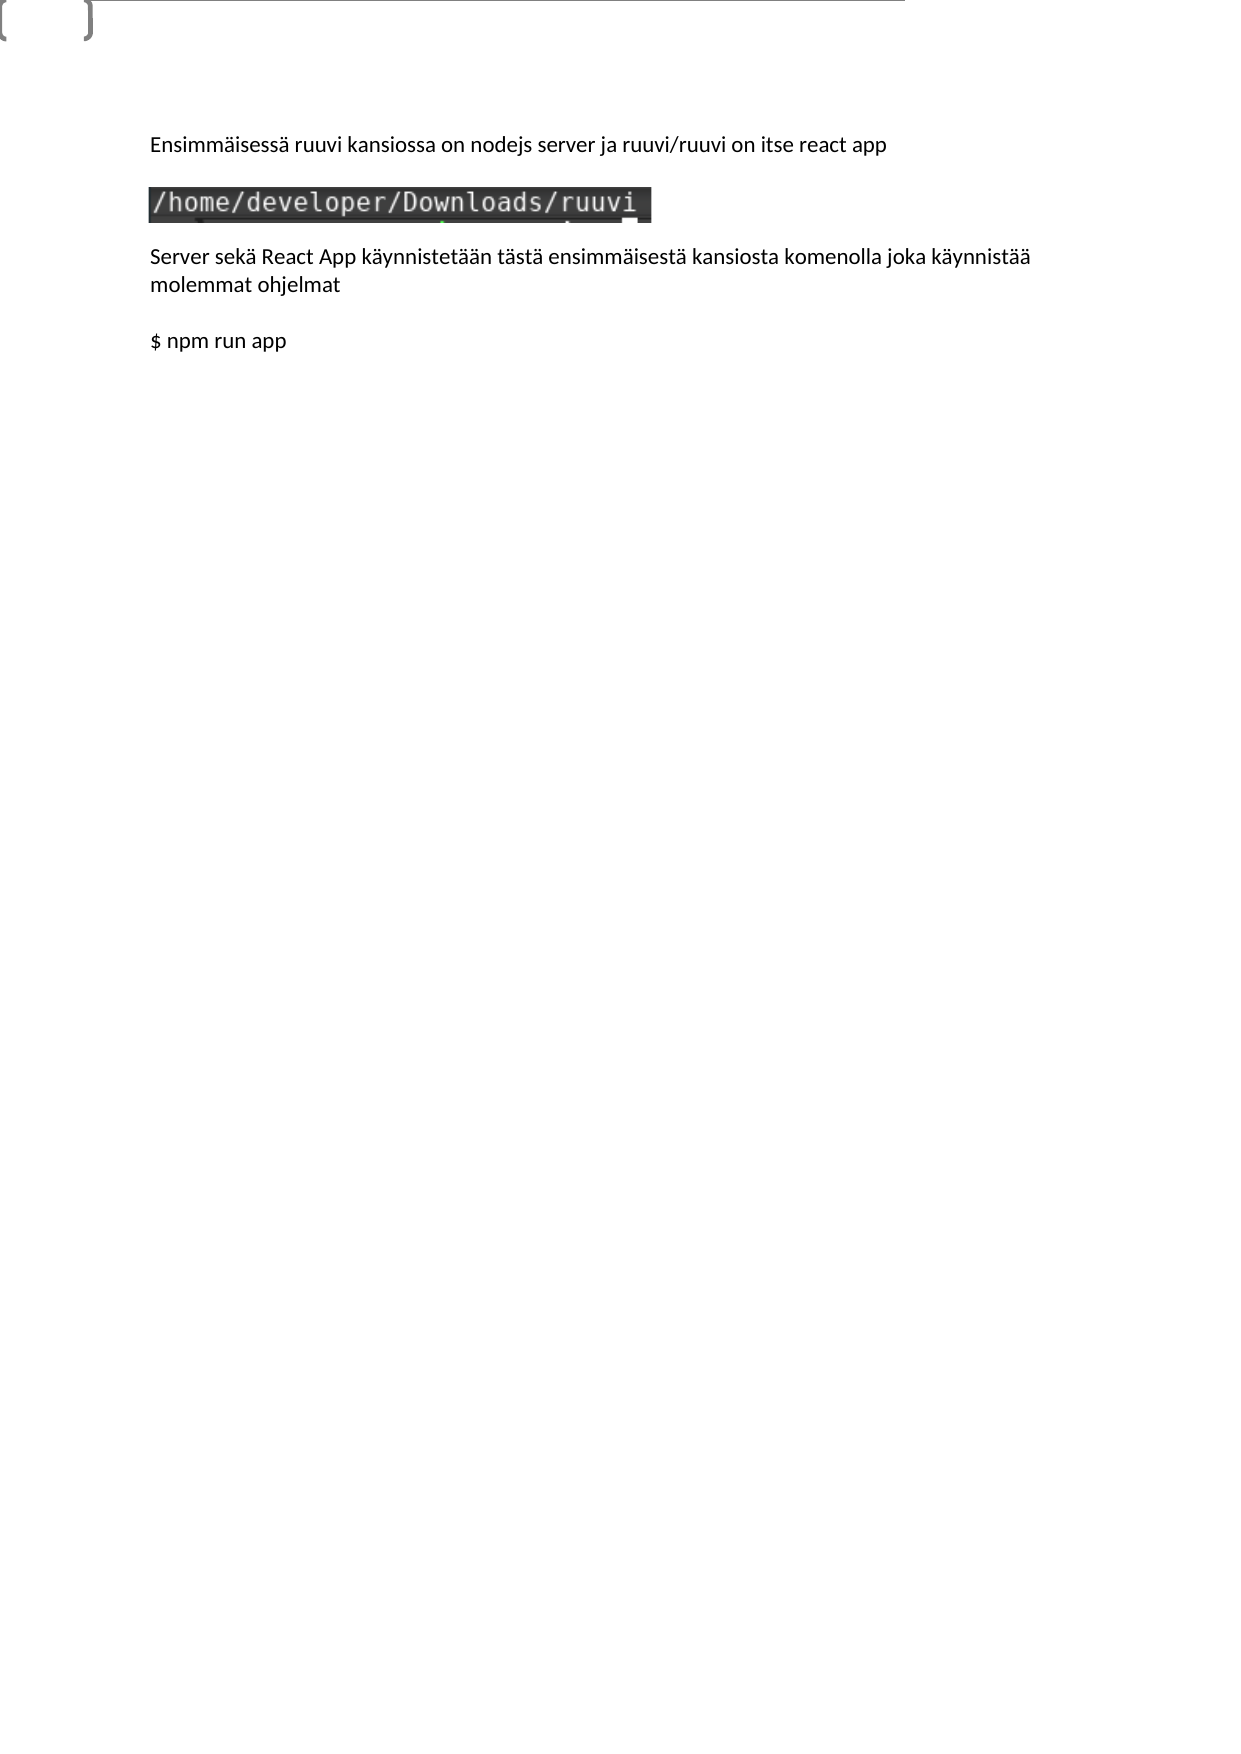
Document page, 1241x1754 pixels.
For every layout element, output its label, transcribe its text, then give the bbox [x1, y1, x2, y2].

picture [148, 187, 652, 223]
text Ensimmäisessä ruuvi kansiossa on nodejs server ja ruuvi/ruuvi on itse react app [150, 130, 1090, 158]
text $ npm run app [150, 326, 1090, 354]
text Server sekä React App käynnistetään tästä ensimmäisestä kansiosta komenolla joka käynnistää molemmat ohjelmat [150, 242, 1090, 298]
